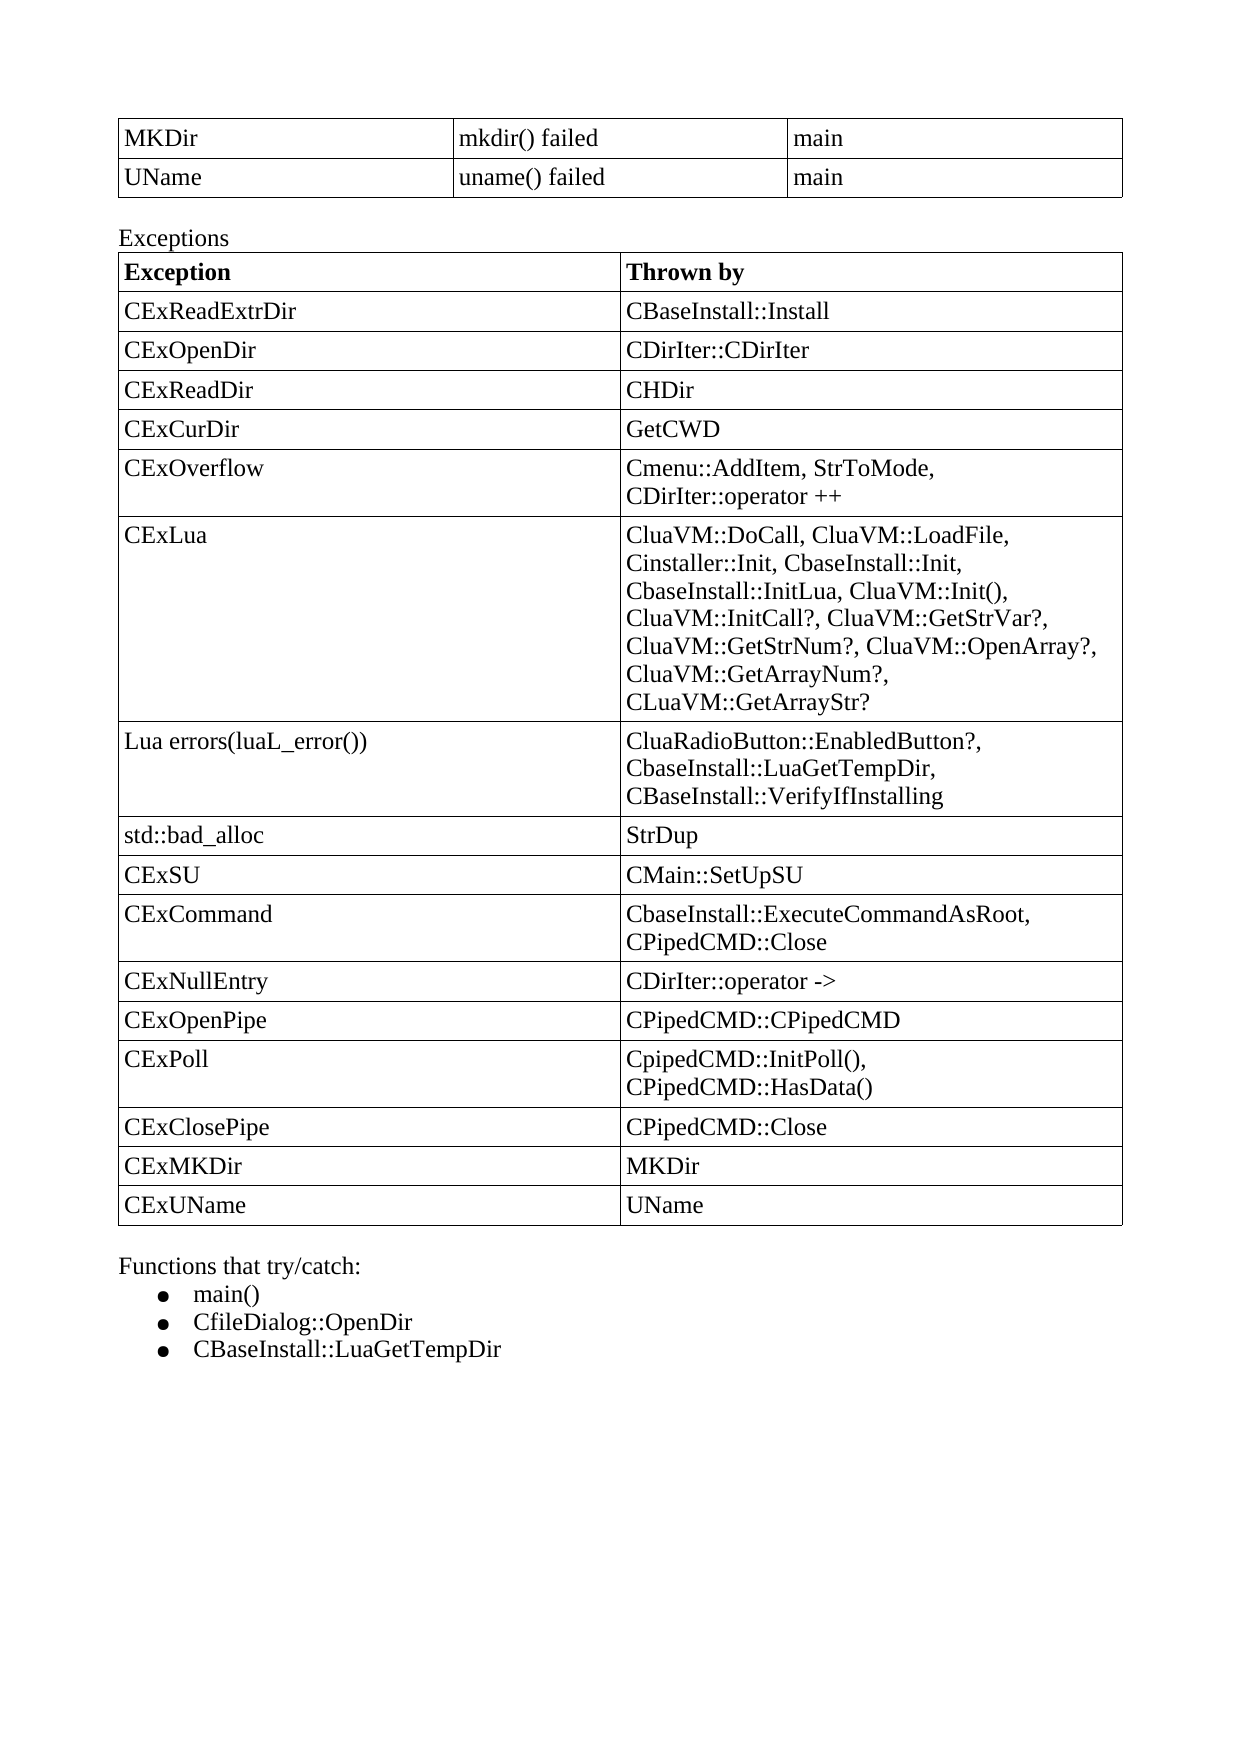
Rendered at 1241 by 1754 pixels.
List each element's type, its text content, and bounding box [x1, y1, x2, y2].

table_cell CpipedCMD::InitPoll(), CPipedCMD::HasData() [621, 1041, 1122, 1107]
table_cell MKDir [621, 1147, 1122, 1185]
table_cell CExOpenDir [119, 332, 620, 370]
table_cell CDirIter::operator -> [621, 962, 1122, 1001]
table_header Thrown by [621, 253, 1122, 291]
table_cell CbaseInstall::ExecuteCommandAsRoot, CPipedCMD::Close [621, 895, 1122, 961]
table_cell CExReadExtrDir [119, 292, 620, 331]
table_cell CExUName [119, 1186, 620, 1224]
table_cell CExOpenPipe [119, 1002, 620, 1040]
table_cell CExMKDir [119, 1147, 620, 1185]
table_cell Lua errors(luaL_error()) [119, 722, 620, 816]
text Functions that try/catch: [118, 1252, 1122, 1280]
table_cell CExReadDir [119, 371, 620, 409]
table_cell std::bad_alloc [119, 817, 620, 855]
table_cell CExOverflow [119, 450, 620, 516]
table_cell CHDir [621, 371, 1122, 409]
table_cell CPipedCMD::Close [621, 1108, 1122, 1146]
table_cell uname() failed [454, 159, 787, 197]
table_cell Cmenu::AddItem, StrToMode, CDirIter::operator ++ [621, 450, 1122, 516]
table_cell MKDir [119, 119, 453, 157]
table_cell CPipedCMD::CPipedCMD [621, 1002, 1122, 1040]
table_cell UName [621, 1186, 1122, 1224]
table_cell mkdir() failed [454, 119, 787, 157]
table_cell CluaVM::DoCall, CluaVM::LoadFile, Cinstaller::Init, CbaseInstall::Init, CbaseInstall::InitLua, CluaVM::Init(), CluaVM::InitCall?, CluaVM::GetStrVar?, CluaVM::GetStrNum?, CluaVM::OpenArray?, CluaVM::GetArrayNum?, CLuaVM::GetArrayStr? [621, 517, 1122, 721]
table_cell StrDup [621, 817, 1122, 855]
table_cell CExPoll [119, 1041, 620, 1107]
list main() [156, 1280, 1122, 1308]
table_cell CBaseInstall::Install [621, 292, 1122, 331]
table_cell CluaRadioButton::EnabledButton?, CbaseInstall::LuaGetTempDir, CBaseInstall::VerifyIfInstalling [621, 722, 1122, 816]
table_cell main [788, 159, 1122, 197]
table_cell CExCurDir [119, 410, 620, 448]
table_cell UName [119, 159, 453, 197]
table_header Exception [119, 253, 620, 291]
list CfileDialog::OpenDir [156, 1308, 1122, 1336]
table_cell CExClosePipe [119, 1108, 620, 1146]
table_cell main [788, 119, 1122, 157]
table_cell CExNullEntry [119, 962, 620, 1001]
table_cell CExSU [119, 856, 620, 894]
table_cell CExLua [119, 517, 620, 721]
text Exceptions [118, 224, 1122, 252]
table_cell CMain::SetUpSU [621, 856, 1122, 894]
table_cell CExCommand [119, 895, 620, 961]
list CBaseInstall::LuaGetTempDir [156, 1336, 1122, 1363]
table_cell CDirIter::CDirIter [621, 332, 1122, 370]
table_cell GetCWD [621, 410, 1122, 448]
